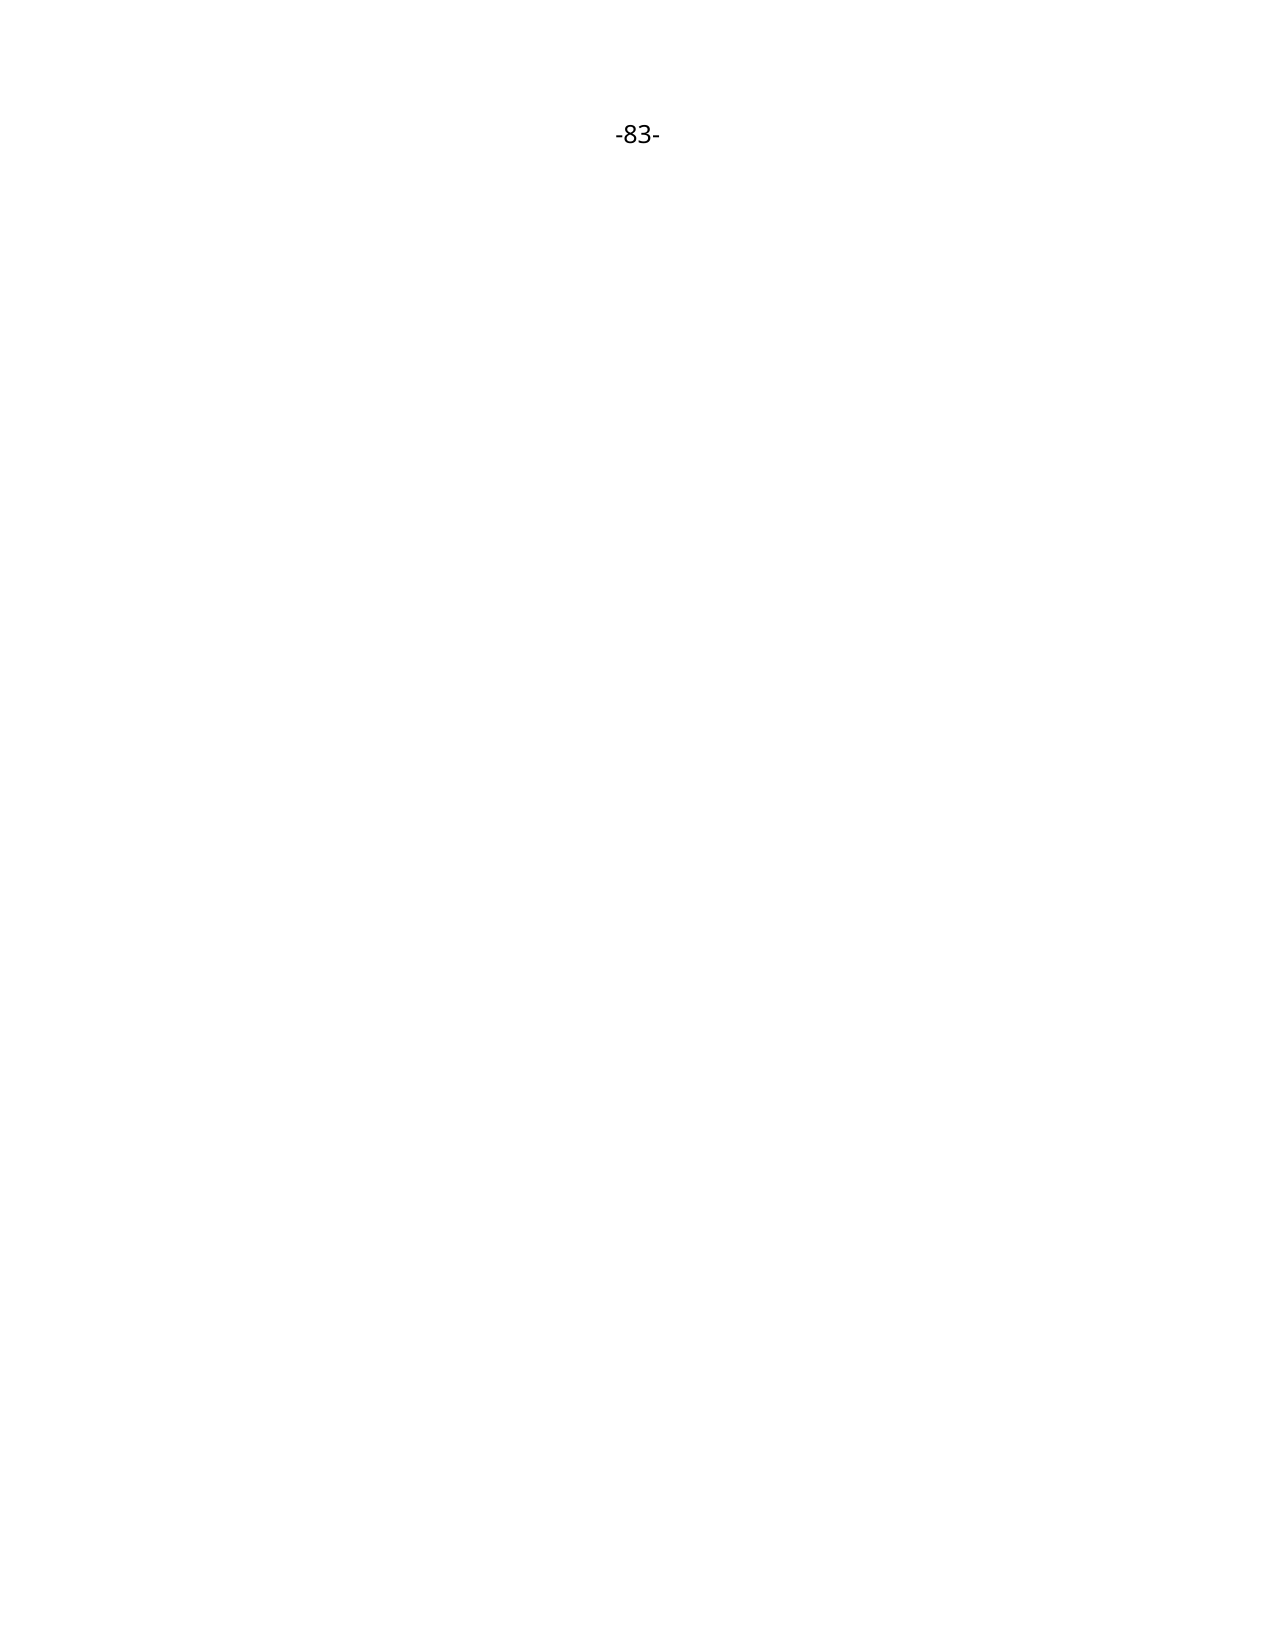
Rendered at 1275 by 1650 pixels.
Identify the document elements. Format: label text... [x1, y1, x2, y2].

text -83- [119, 117, 1156, 151]
